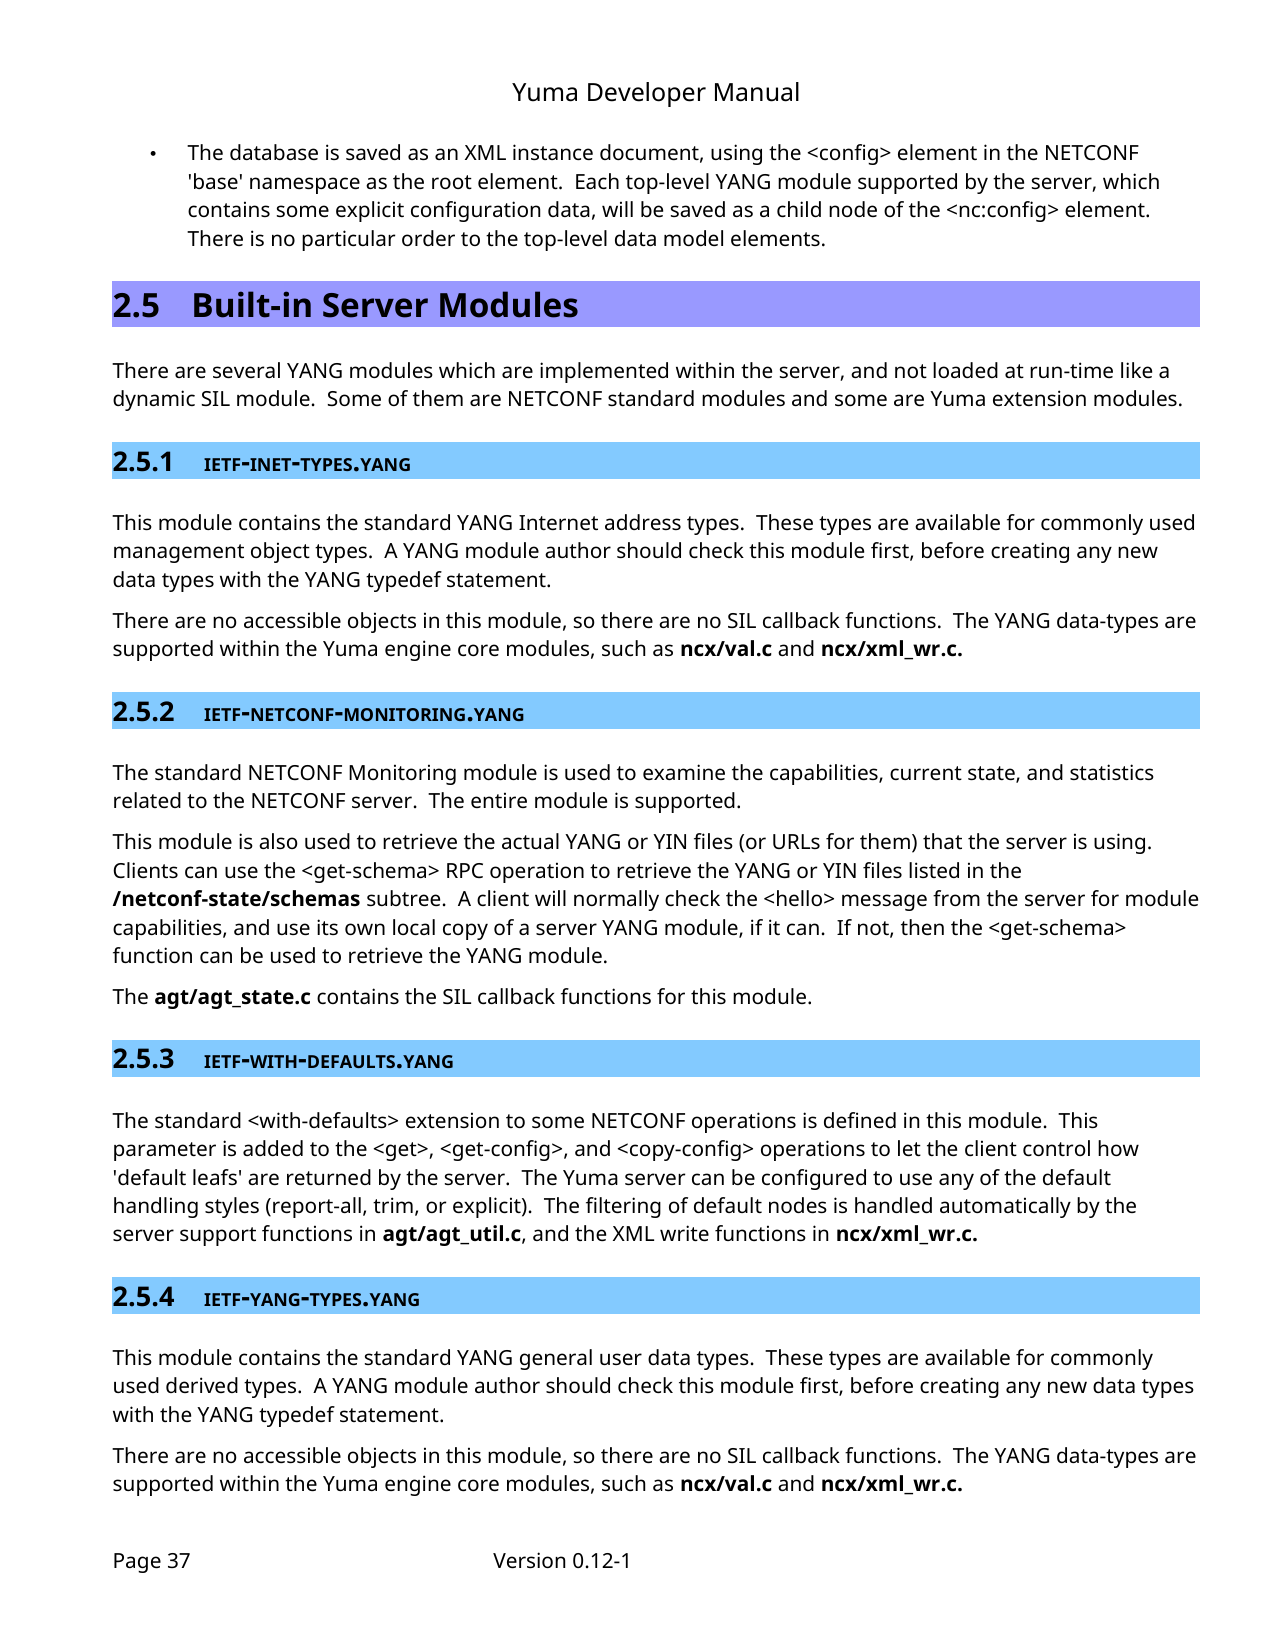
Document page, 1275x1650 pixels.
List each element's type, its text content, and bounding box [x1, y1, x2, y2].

subtitle ietf-yang-types.yang [112, 1277, 1200, 1314]
text This module is also used to retrieve the actual YANG or YIN files (or URLs for them) that the server is using. Clients can use the <get-schema> RPC operation to retrieve the YANG or YIN files listed in the /netconf-state/schemas subtree. A client will normally check the <hello> message from the server for module capabilities, and use its own local copy of a server YANG module, if it can. If not, then the <get-schema> function can be used to retrieve the YANG module. [112, 827, 1200, 969]
text This module contains the standard YANG general user data types. These types are available for commonly used derived types. A YANG module author should check this module first, before creating any new data types with the YANG typedef statement. [112, 1343, 1200, 1428]
subtitle Built-in Server Modules [112, 281, 1200, 327]
text There are several YANG modules which are implemented within the server, and not loaded at run-time like a dynamic SIL module. Some of them are NETCONF standard modules and some are Yuma extension modules. [112, 356, 1200, 413]
subtitle ietf-with-defaults.yang [112, 1040, 1200, 1077]
text There are no accessible objects in this module, so there are no SIL callback functions. The YANG data-types are supported within the Yuma engine core modules, such as ncx/val.c and ncx/xml_wr.c. [112, 1441, 1200, 1498]
text This module contains the standard YANG Internet address types. These types are available for commonly used management object types. A YANG module author should check this module first, before creating any new data types with the YANG typedef statement. [112, 508, 1200, 593]
subtitle ietf-inet-types.yang [112, 442, 1200, 479]
text The standard NETCONF Monitoring module is used to examine the capabilities, current state, and statistics related to the NETCONF server. The entire module is supported. [112, 758, 1200, 815]
text There are no accessible objects in this module, so there are no SIL callback functions. The YANG data-types are supported within the Yuma engine core modules, such as ncx/val.c and ncx/xml_wr.c. [112, 606, 1200, 663]
text The standard <with-defaults> extension to some NETCONF operations is defined in this module. This parameter is added to the <get>, <get-config>, and <copy-config> operations to let the client control how 'default leafs' are returned by the server. The Yuma server can be configured to use any of the default handling styles (report-all, trim, or explicit). The filtering of default nodes is handled automatically by the server support functions in agt/agt_util.c, and the XML write functions in ncx/xml_wr.c. [112, 1106, 1200, 1248]
subtitle ietf-netconf-monitoring.yang [112, 692, 1200, 729]
list The database is saved as an XML instance document, using the <config> element in the NETCONF 'base' namespace as the root element. Each top-level YANG module supported by the server, which contains some explicit configuration data, will be saved as a child node of the <nc:config> element. There is no particular order to the top-level data model elements. [150, 138, 1200, 252]
text The agt/agt_state.c contains the SIL callback functions for this module. [112, 982, 1200, 1011]
